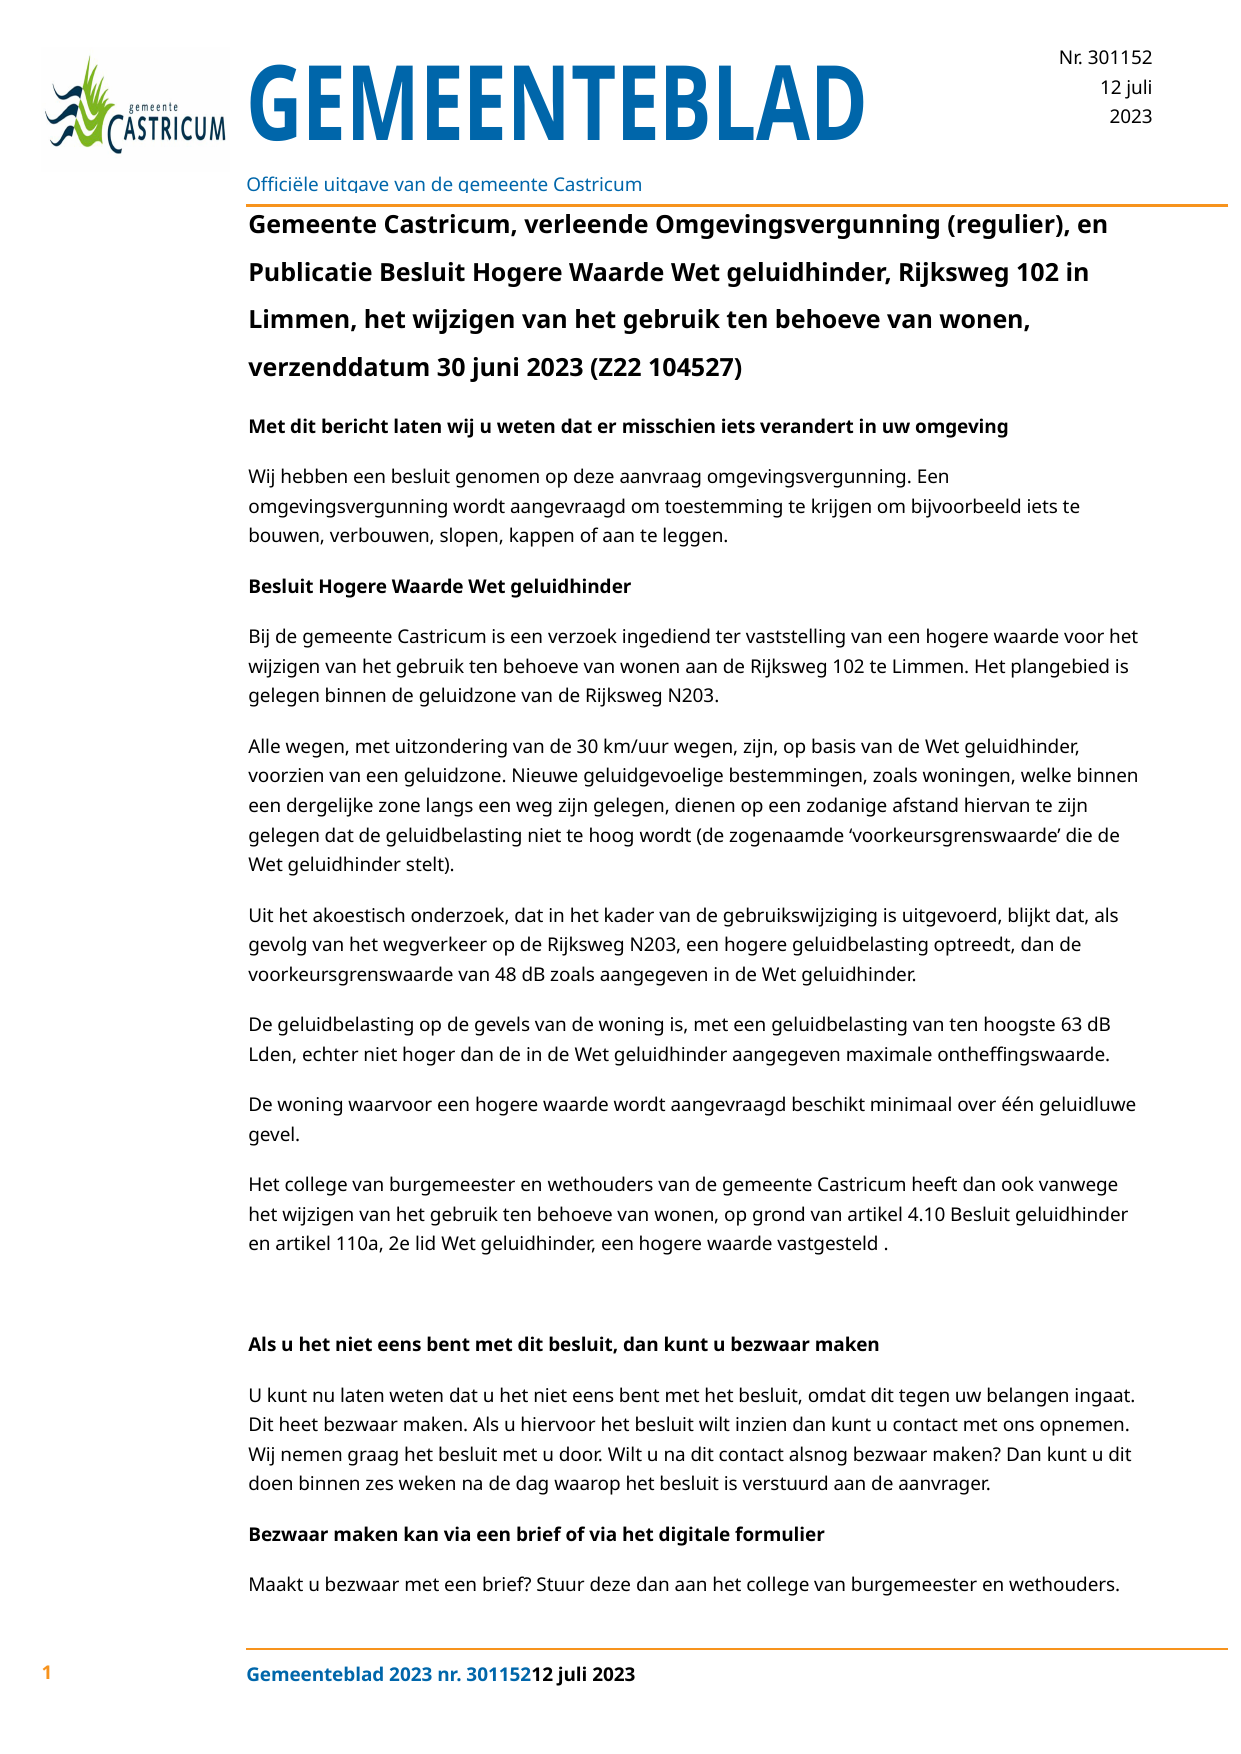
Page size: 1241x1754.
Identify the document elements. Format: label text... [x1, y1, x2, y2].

text De geluidbelasting op de gevels van de woning is, met een geluidbelasting van ten hoogste 63 dB Lden, echter niet hoger dan de in de Wet geluidhinder aangegeven maximale ontheffingswaarde. [248, 1011, 1152, 1067]
text Als u het niet eens bent met dit besluit, dan kunt u bezwaar maken [248, 1331, 1152, 1357]
text Met dit bericht laten wij u weten dat er misschien iets verandert in uw omgeving [248, 413, 1152, 439]
text Wij hebben een besluit genomen op deze aanvraag omgevingsvergunning. Een omgevingsvergunning wordt aangevraagd om toestemming te krijgen om bijvoorbeeld iets te bouwen, verbouwen, slopen, kappen of aan te leggen. [248, 463, 1152, 548]
text U kunt nu laten weten dat u het niet eens bent met het besluit, omdat dit tegen uw belangen ingaat. Dit heet bezwaar maken. Als u hiervoor het besluit wilt inzien dan kunt u contact met ons opnemen. Wij nemen graag het besluit met u door. Wilt u na dit contact alsnog bezwaar maken? Dan kunt u dit doen binnen zes weken na de dag waarop het besluit is verstuurd aan de aanvrager. [248, 1382, 1152, 1496]
text Uit het akoestisch onderzoek, dat in het kader van de gebruikswijziging is uitgevoerd, blijkt dat, als gevolg van het wegverkeer op de Rijksweg N203, een hogere geluidbelasting optreedt, dan de voorkeursgrenswaarde van 48 dB zoals aangegeven in de Wet geluidhinder. [248, 902, 1152, 987]
text Bij de gemeente Castricum is een verzoek ingediend ter vaststelling van een hogere waarde voor het wijzigen van het gebruik ten behoeve van wonen aan de Rijksweg 102 te Limmen. Het plangebied is gelegen binnen de geluidzone van de Rijksweg N203. [248, 623, 1152, 708]
text Gemeente Castricum, verleende Omgevingsvergunning (regulier), en Publicatie Besluit Hogere Waarde Wet geluidhinder, Rijksweg 102 in Limmen, het wijzigen van het gebruik ten behoeve van wonen, verzenddatum 30 juni 2023 (Z22 104527) [248, 207, 1152, 384]
text Bezwaar maken kan via een brief of via het digitale formulier [248, 1521, 1152, 1547]
picture [41, 47, 231, 172]
text Besluit Hogere Waarde Wet geluidhinder [248, 573, 1152, 599]
text Alle wegen, met uitzondering van de 30 km/uur wegen, zijn, op basis van de Wet geluidhinder, voorzien van een geluidzone. Nieuwe geluidgevoelige bestemmingen, zoals woningen, welke binnen een dergelijke zone langs een weg zijn gelegen, dienen op een zodanige afstand hiervan te zijn gelegen dat de geluidbelasting niet te hoog wordt (de zogenaamde ‘voorkeursgrenswaarde’ die de Wet geluidhinder stelt). [248, 733, 1152, 877]
text De woning waarvoor een hogere waarde wordt aangevraagd beschikt minimaal over één geluidluwe gevel. [248, 1091, 1152, 1147]
text Het college van burgemeester en wethouders van de gemeente Castricum heeft dan ook vanwege het wijzigen van het gebruik ten behoeve van wonen, op grond van artikel 4.10 Besluit geluidhinder en artikel 110a, 2e lid Wet geluidhinder, een hogere waarde vastgesteld . [248, 1171, 1152, 1256]
text Maakt u bezwaar met een brief? Stuur deze dan aan het college van burgemeester en wethouders. [248, 1571, 1152, 1597]
